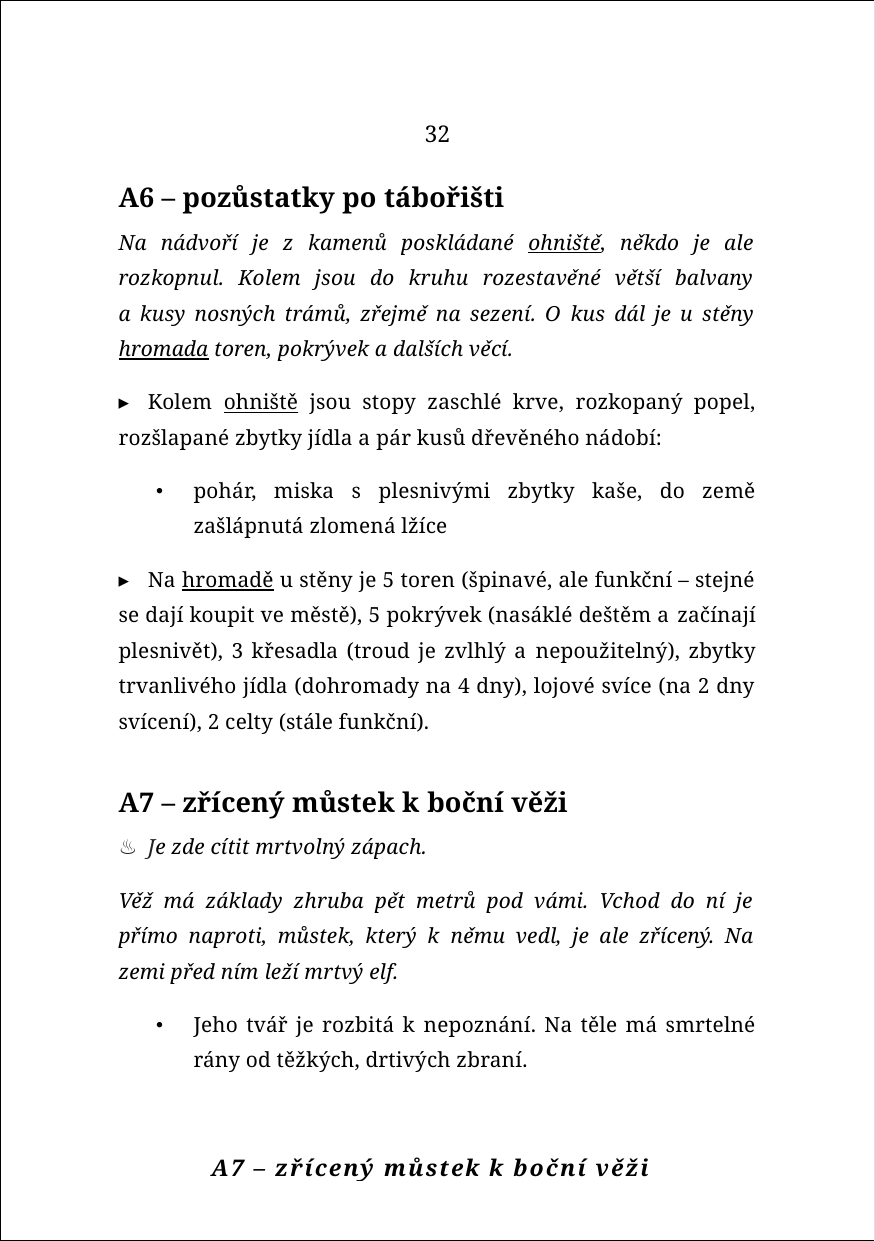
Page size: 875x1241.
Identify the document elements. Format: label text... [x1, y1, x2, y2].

text Na nádvoří je z⁠ kamenů poskládané ohniště, někdo je ale rozkopnul. Kolem jsou do kruhu rozestavěné větší balvany a⁠ kusy nosných trámů, zřejmě na sezení. O⁠ kus dál je u⁠ stěny hromada toren, pokrývek a⁠ dalších věcí. [118, 228, 756, 363]
subtitle A7 – zřícený můstek k⁠ boční věži [118, 784, 756, 821]
list pohár, miska s⁠ plesnivými zbytky kaše, do země zašlápnutá zlomená lžíce [156, 476, 756, 540]
text Věž má základy zhruba pět metrů pod vámi. Vchod do ní je přímo naproti, můstek, který k⁠ němu vedl, je ale zřícený. Na zemi před ním leží mrtvý elf. [118, 886, 756, 985]
list Jeho tvář je rozbitá k⁠ nepoznání. Na těle má smrtelné rány od těžkých, drtivých zbraní. [156, 1010, 756, 1074]
text ▸ Kolem ohniště jsou stopy zaschlé krve, rozkopaný popel, rozšlapané zbytky jídla a⁠ pár kusů dřevěného nádobí: [118, 387, 756, 451]
text ♨ Je zde cítit mrtvolný zápach. [118, 832, 756, 861]
subtitle A6 – pozůstatky po tábořišti [118, 179, 756, 216]
text ▸ Na hromadě u⁠ stěny je 5 toren (špinavé, ale funkční – stejné se dají koupit ve městě), 5 pokrývek (nasáklé deštěm a⁠ začínají plesnivět), 3 křesadla (troud je zvlhlý a⁠ nepoužitelný), zbytky trvanlivého jídla (dohromady na 4 dny), lojové svíce (na 2 dny svícení), 2 celty (stále funkční). [118, 565, 756, 735]
